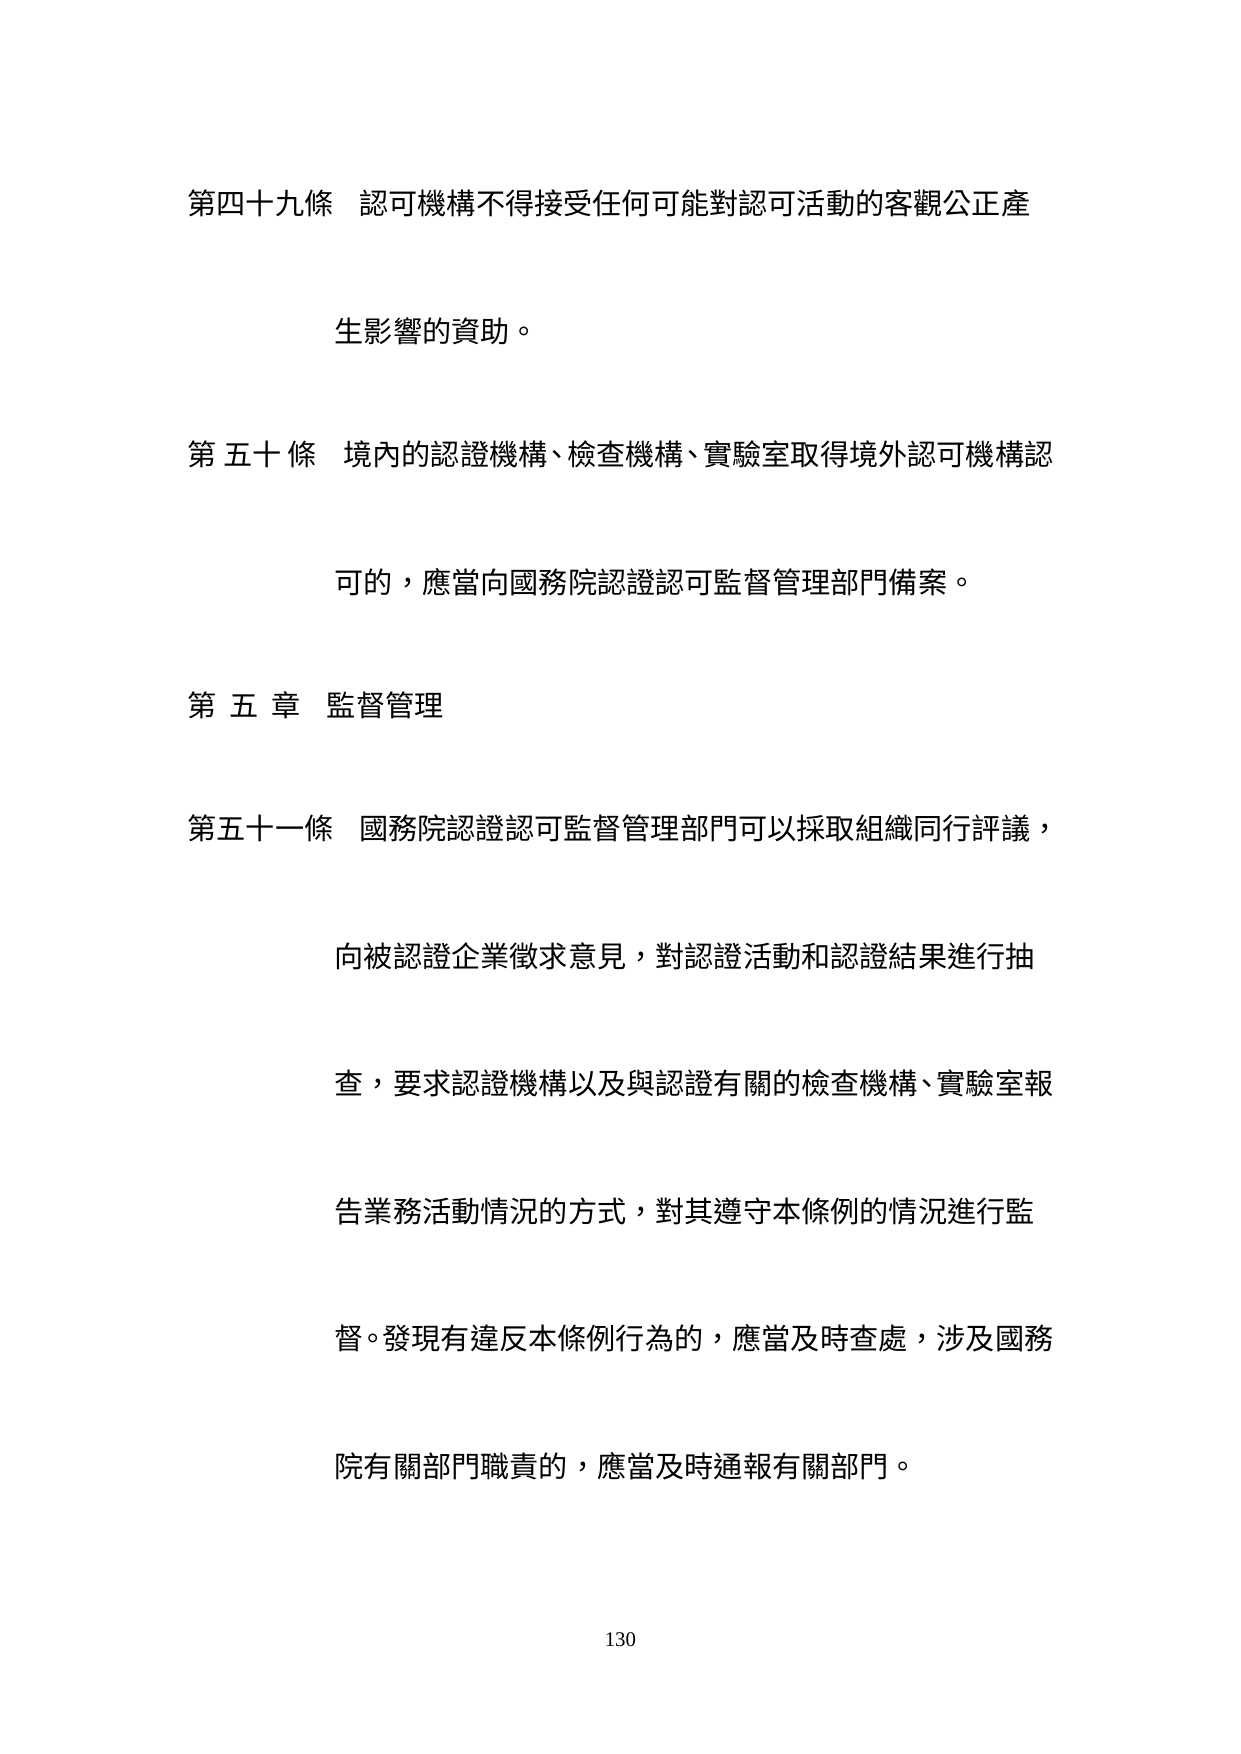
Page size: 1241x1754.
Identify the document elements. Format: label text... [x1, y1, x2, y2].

subtitle 第 五十 條 境內的認證機構、檢查機構、實驗室取得境外認可機構認可的，應當向國務院認證認可監督管理部門備案。 [187, 415, 1053, 618]
subtitle 第 五 章 監督管理 [187, 666, 1053, 741]
subtitle 第四十九條 認可機構不得接受任何可能對認可活動的客觀公正產生影響的資助。 [187, 164, 1053, 367]
subtitle 第五十一條 國務院認證認可監督管理部門可以採取組織同行評議，向被認證企業徵求意見，對認證活動和認證結果進行抽查，要求認證機構以及與認證有關的檢查機構、實驗室報告業務活動情況的方式，對其遵守本條例的情況進行監督。發現有違反本條例行為的，應當及時查處，涉及國務院有關部門職責的，應當及時通報有關部門。 [187, 789, 1053, 1502]
